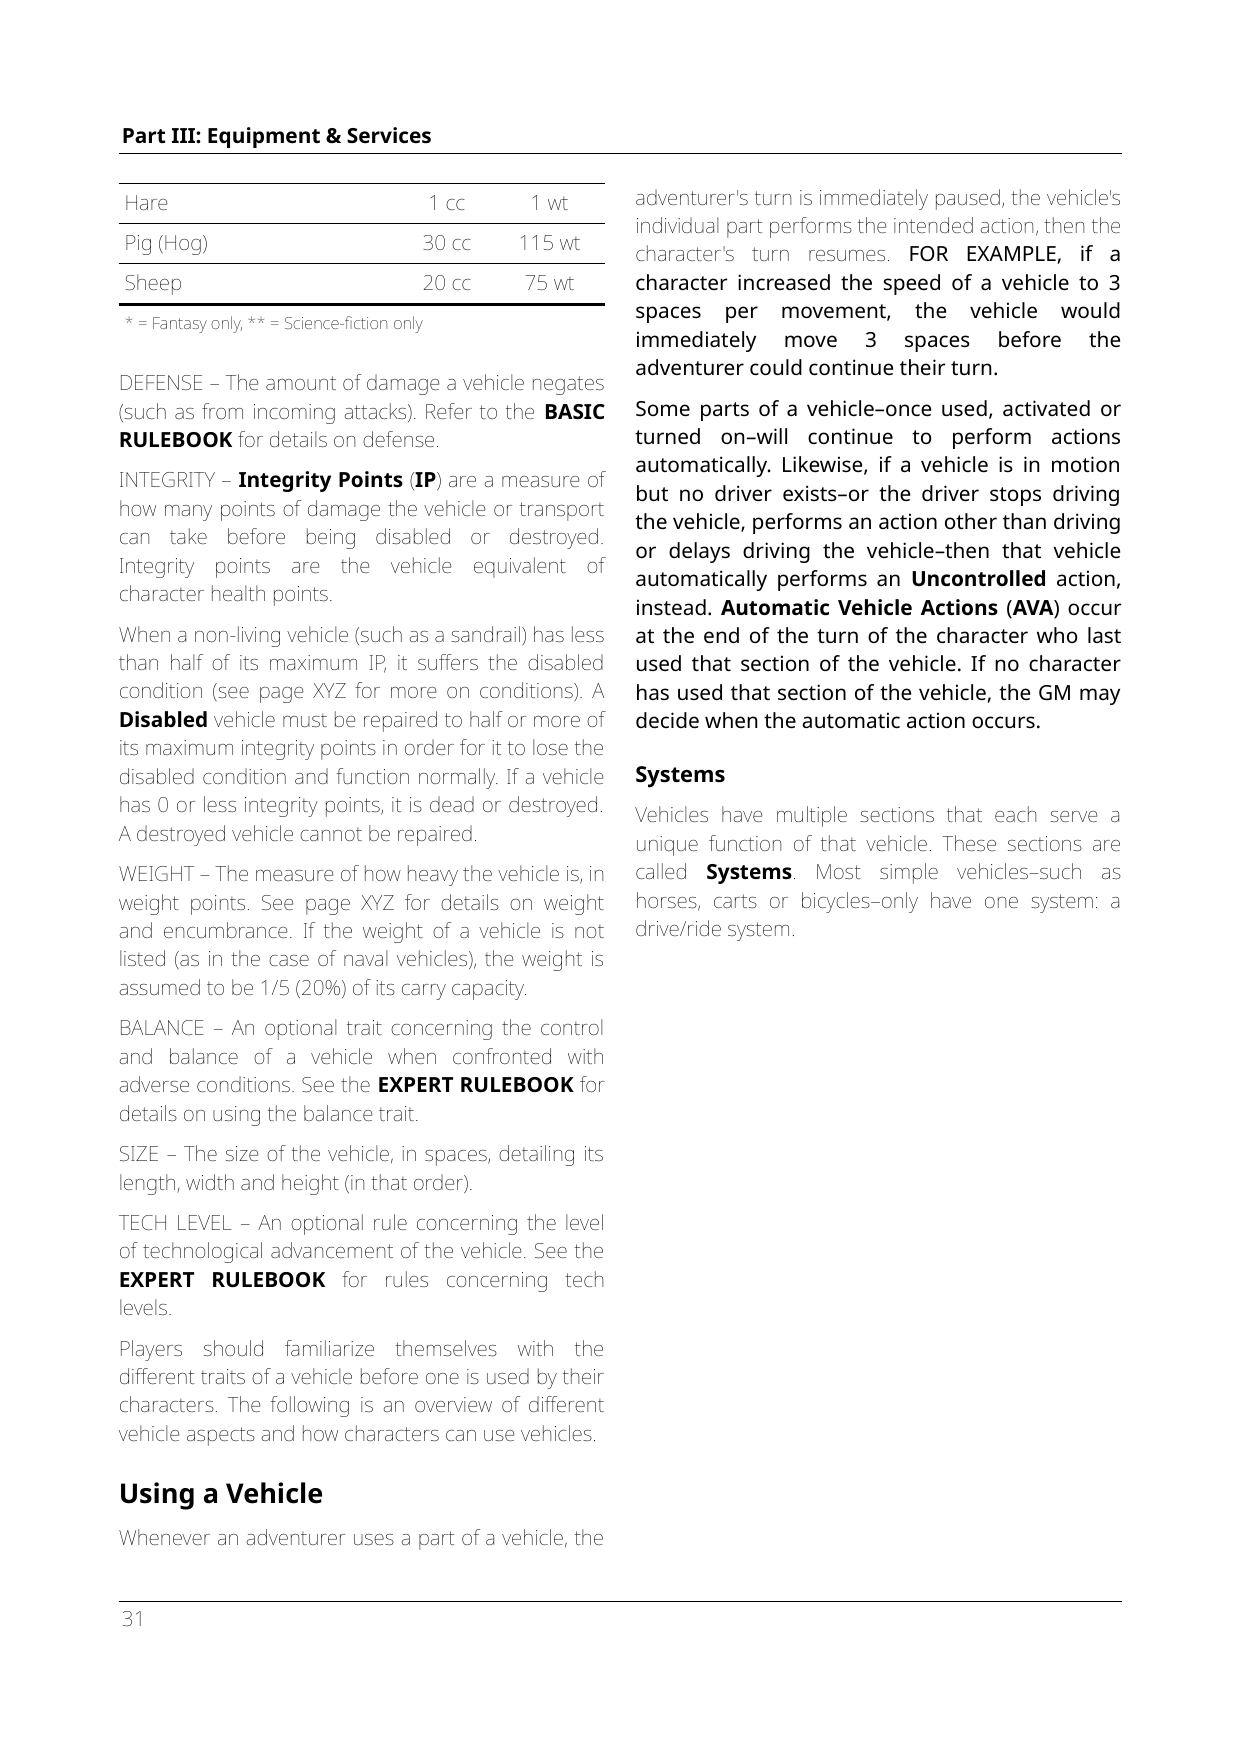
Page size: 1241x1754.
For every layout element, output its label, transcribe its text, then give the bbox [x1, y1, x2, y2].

table_cell Hare [119, 184, 400, 223]
text TECH LEVEL – An optional rule concerning the level of technological advancement of the vehicle. See the EXPERT RULEBOOK for rules concerning tech levels. [118, 1208, 605, 1322]
text INTEGRITY – Integrity Points (IP) are a measure of how many points of damage the vehicle or transport can take before being disabled or destroyed. Integrity points are the vehicle equivalent of character health points. [118, 466, 605, 608]
table_cell Pig (Hog) [119, 224, 400, 263]
table_cell 115 wt [494, 224, 605, 263]
table_cell 75 wt [494, 264, 605, 303]
table_cell 30 cc [400, 224, 493, 263]
table_cell Sheep [119, 264, 400, 303]
text Systems [635, 759, 1122, 789]
text adventurer's turn is immediately paused, the vehicle's individual part performs the intended action, then the character's turn resumes. FOR EXAMPLE, if a character increased the speed of a vehicle to 3 spaces per movement, the vehicle would immediately move 3 spaces before the adventurer could continue their turn. [635, 183, 1122, 382]
text DEFENSE – The amount of damage a vehicle negates (such as from incoming attacks). Refer to the BASIC RULEBOOK for details on defense. [118, 340, 605, 454]
text Vehicles have multiple sections that each serve a unique function of that vehicle. These sections are called Systems. Most simple vehicles–such as horses, carts or bicycles–only have one system: a drive/ride system. [635, 801, 1122, 943]
text Players should familiarize themselves with the different traits of a vehicle before one is used by their characters. The following is an overview of different vehicle aspects and how characters can use vehicles. [118, 1334, 605, 1447]
text BALANCE – An optional trait concerning the control and balance of a vehicle when confronted with adverse conditions. See the EXPERT RULEBOOK for details on using the balance trait. [118, 1013, 605, 1127]
table_cell 1 cc [400, 184, 493, 223]
text Whenever an adventurer uses a part of a vehicle, the [118, 1523, 605, 1552]
text Some parts of a vehicle–once used, activated or turned on–will continue to perform actions automatically. Likewise, if a vehicle is in motion but no driver exists–or the driver stops driving the vehicle, performs an action other than driving or delays driving the vehicle–then that vehicle automatically performs an Uncontrolled action, instead. Automatic Vehicle Actions (AVA) occur at the end of the turn of the character who last used that section of the vehicle. If no character has used that section of the vehicle, the GM may decide when the automatic action occurs. [635, 394, 1122, 735]
text SIZE – The size of the vehicle, in spaces, detailing its length, width and height (in that order). [118, 1139, 605, 1196]
subtitle Using a Vehicle [118, 1474, 605, 1511]
text WEIGHT – The measure of how heavy the vehicle is, in weight points. See page XYZ for details on weight and encumbrance. If the weight of a vehicle is not listed (as in the case of naval vehicles), the weight is assumed to be 1/5 (20%) of its carry capacity. [118, 859, 605, 1001]
table_cell * = Fantasy only, ** = Science-fiction only [119, 306, 605, 340]
table_cell 1 wt [494, 184, 605, 223]
table_cell 20 cc [400, 264, 493, 303]
text When a non-living vehicle (such as a sandrail) has less than half of its maximum IP, it suffers the disabled condition (see page XYZ for more on conditions). A Disabled vehicle must be repaired to half or more of its maximum integrity points in order for it to lose the disabled condition and function normally. If a vehicle has 0 or less integrity points, it is dead or destroyed. A destroyed vehicle cannot be repaired. [118, 620, 605, 847]
